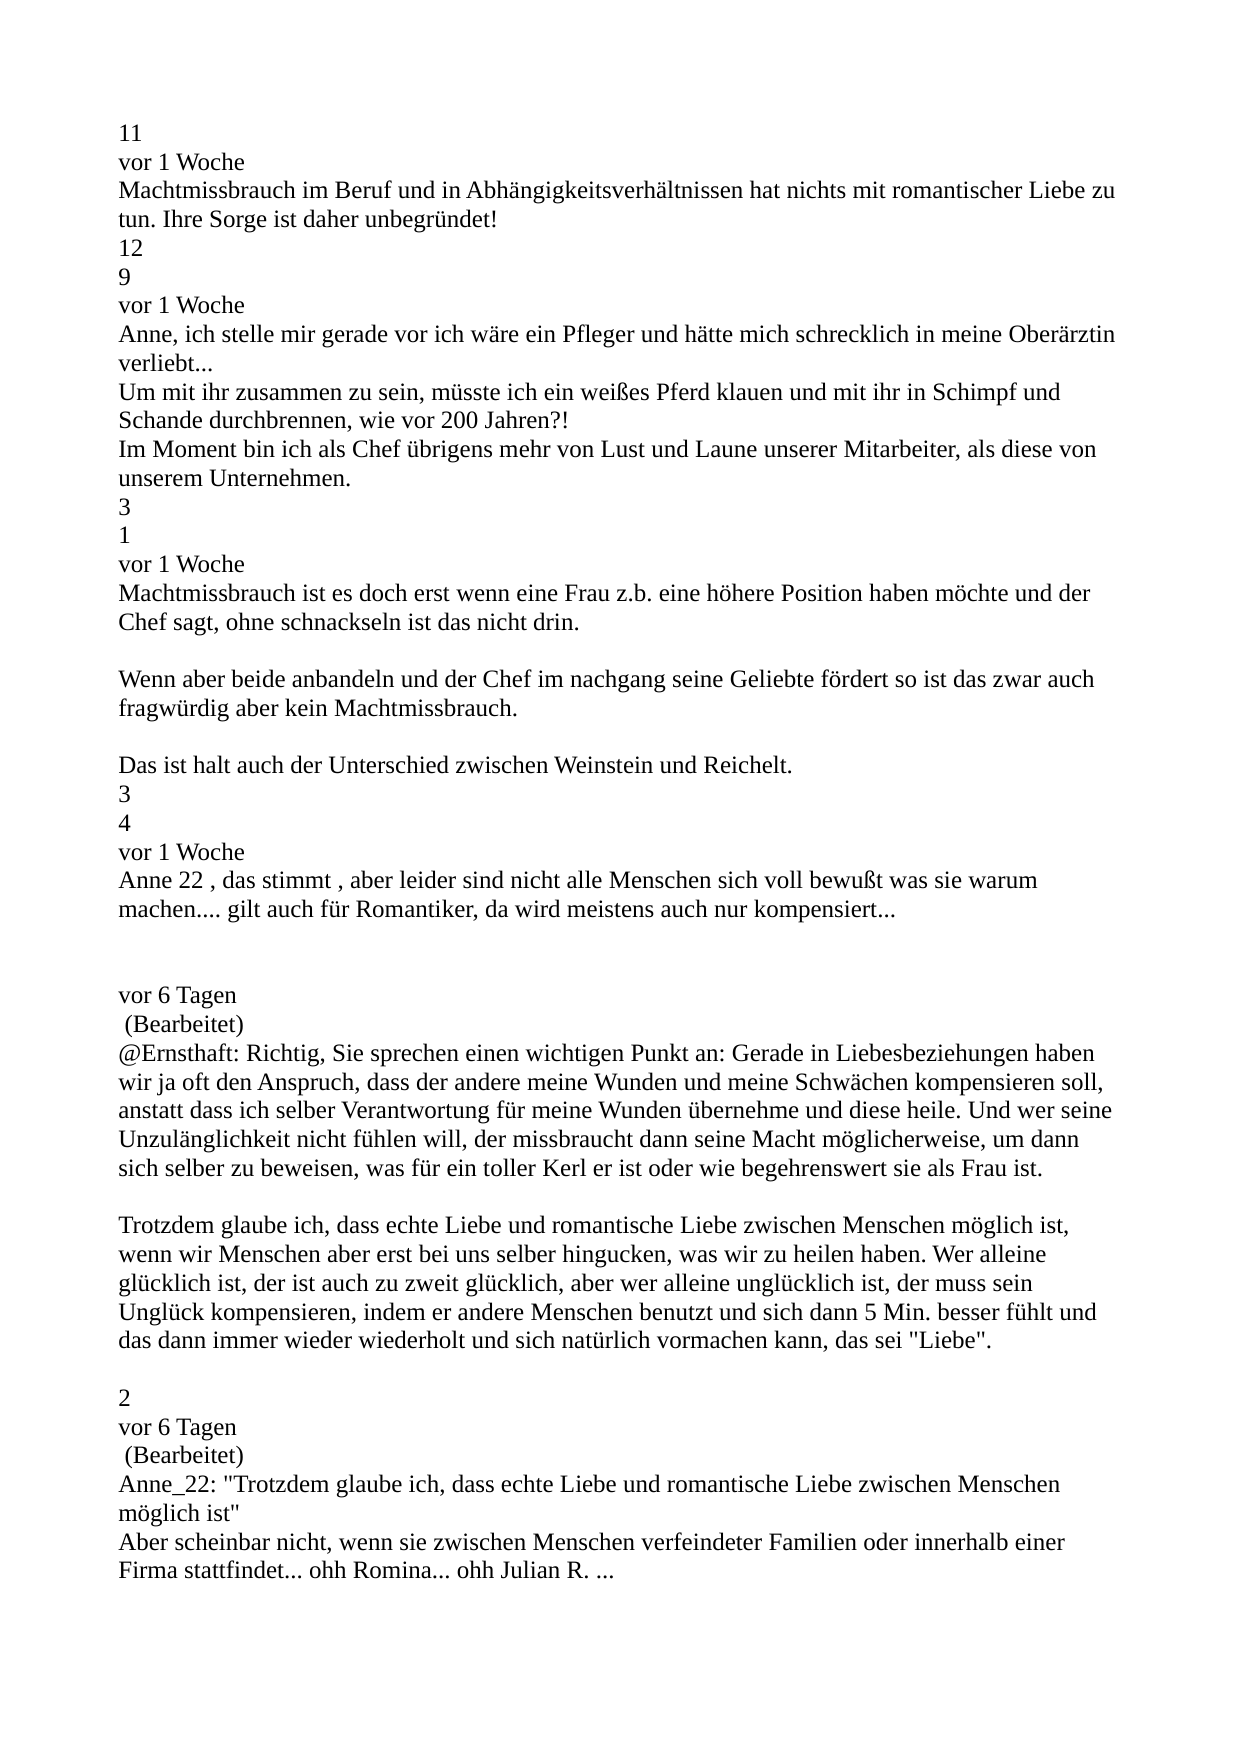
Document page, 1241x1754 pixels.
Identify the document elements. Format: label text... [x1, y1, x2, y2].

text Das ist halt auch der Unterschied zwischen Weinstein und Reichelt. [118, 751, 1122, 779]
text Anne_22: "Trotzdem glaube ich, dass echte Liebe und romantische Liebe zwischen Menschen möglich ist" [118, 1469, 1122, 1527]
text vor 1 Woche [118, 549, 1122, 578]
text 3 [118, 779, 1122, 808]
text 3 [118, 492, 1122, 521]
text 2 [118, 1383, 1122, 1412]
text 12 [118, 233, 1122, 262]
text Anne 22 , das stimmt , aber leider sind nicht alle Menschen sich voll bewußt was sie warum machen.... gilt auch für Romantiker, da wird meistens auch nur kompensiert... [118, 866, 1122, 923]
text vor 6 Tagen [118, 981, 1122, 1009]
text vor 6 Tagen [118, 1412, 1122, 1441]
text Trotzdem glaube ich, dass echte Liebe und romantische Liebe zwischen Menschen möglich ist, wenn wir Menschen aber erst bei uns selber hingucken, was wir zu heilen haben. Wer alleine glücklich ist, der ist auch zu zweit glücklich, aber wer alleine unglücklich ist, der muss sein Unglück kompensieren, indem er andere Menschen benutzt und sich dann 5 Min. besser fühlt und das dann immer wieder wiederholt und sich natürlich vormachen kann, das sei "Liebe". [118, 1211, 1122, 1354]
text vor 1 Woche [118, 147, 1122, 176]
text Machtmissbrauch ist es doch erst wenn eine Frau z.b. eine höhere Position haben möchte und der Chef sagt, ohne schnackseln ist das nicht drin. [118, 578, 1122, 636]
text Aber scheinbar nicht, wenn sie zwischen Menschen verfeindeter Familien oder innerhalb einer Firma stattfindet... ohh Romina... ohh Julian R. ... [118, 1527, 1122, 1584]
text 1 [118, 521, 1122, 549]
text Anne, ich stelle mir gerade vor ich wäre ein Pfleger und hätte mich schrecklich in meine Oberärztin verliebt... [118, 319, 1122, 377]
text @Ernsthaft: Richtig, Sie sprechen einen wichtigen Punkt an: Gerade in Liebesbeziehungen haben wir ja oft den Anspruch, dass der andere meine Wunden und meine Schwächen kompensieren soll, anstatt dass ich selber Verantwortung für meine Wunden übernehme und diese heile. Und wer seine Unzulänglichkeit nicht fühlen will, der missbraucht dann seine Macht möglicherweise, um dann sich selber zu beweisen, was für ein toller Kerl er ist oder wie begehrenswert sie als Frau ist. [118, 1038, 1122, 1182]
text (Bearbeitet) [118, 1009, 1122, 1038]
text Wenn aber beide anbandeln und der Chef im nachgang seine Geliebte fördert so ist das zwar auch fragwürdig aber kein Machtmissbrauch. [118, 664, 1122, 722]
text Um mit ihr zusammen zu sein, müsste ich ein weißes Pferd klauen und mit ihr in Schimpf und Schande durchbrennen, wie vor 200 Jahren?! [118, 377, 1122, 434]
text 11 [118, 118, 1122, 147]
text Im Moment bin ich als Chef übrigens mehr von Lust und Laune unserer Mitarbeiter, als diese von unserem Unternehmen. [118, 434, 1122, 492]
text vor 1 Woche [118, 837, 1122, 866]
text vor 1 Woche [118, 291, 1122, 319]
text 9 [118, 262, 1122, 291]
text Machtmissbrauch im Beruf und in Abhängigkeitsverhältnissen hat nichts mit romantischer Liebe zu tun. Ihre Sorge ist daher unbegründet! [118, 176, 1122, 233]
text (Bearbeitet) [118, 1441, 1122, 1469]
text 4 [118, 808, 1122, 837]
